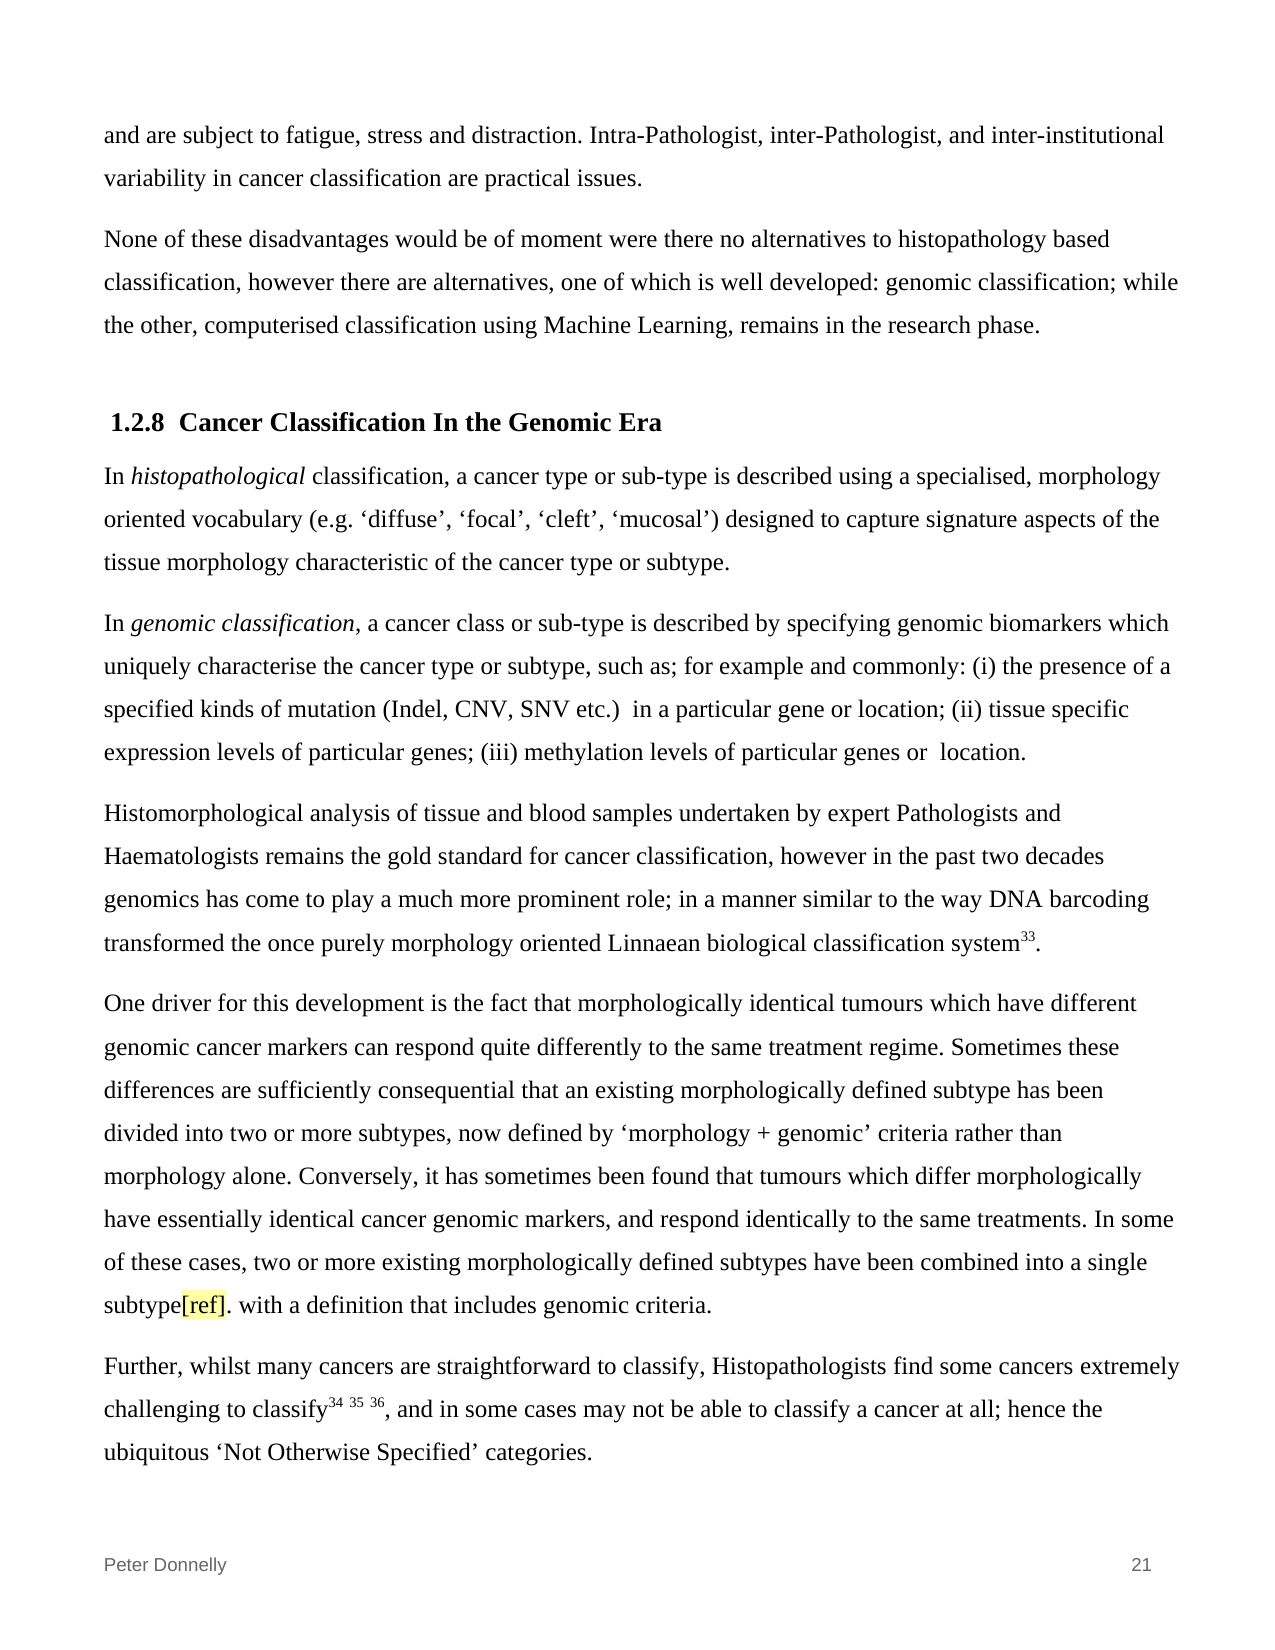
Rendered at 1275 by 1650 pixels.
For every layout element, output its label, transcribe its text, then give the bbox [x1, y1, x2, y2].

text In genomic classification, a cancer class or sub-type is described by specifying genomic biomarkers which uniquely characterise the cancer type or subtype, such as; for example and commonly: (i) the presence of a specified kinds of mutation (Indel, CNV, SNV etc.) in a particular gene or location; (ii) tissue specific expression levels of particular genes; (iii) methylation levels of particular genes or location. [103, 608, 1181, 766]
text In histopathological classification, a cancer type or sub-type is described using a specialised, morphology oriented vocabulary (e.g. ‘diffuse’, ‘focal’, ‘cleft’, ‘mucosal’) designed to capture signature aspects of the tissue morphology characteristic of the cancer type or subtype. [103, 461, 1181, 576]
text Further, whilst many cancers are straightforward to classify, Histopathologists find some cancers extremely challenging to classify , and in some cases may not be able to classify a cancer at all; hence the ubiquitous ‘Not Otherwise Specified’ categories. [103, 1351, 1181, 1466]
text and are subject to fatigue, stress and distraction. Intra-Pathologist, inter-Pathologist, and inter-institutional variability in cancer classification are practical issues. [103, 120, 1181, 192]
subtitle Cancer Classification In the Genomic Era [103, 406, 1181, 437]
text Histomorphological analysis of tissue and blood samples undertaken by expert Pathologists and Haematologists remains the gold standard for cancer classification, however in the past two decades genomics has come to play a much more prominent role; in a manner similar to the way DNA barcoding transformed the once purely morphology oriented Linnaean biological classification system. [103, 798, 1181, 956]
text One driver for this development is the fact that morphologically identical tumours which have different genomic cancer markers can respond quite differently to the same treatment regime. Sometimes these differences are sufficiently consequential that an existing morphologically defined subtype has been divided into two or more subtypes, now defined by ‘morphology + genomic’ criteria rather than morphology alone. Conversely, it has sometimes been found that tumours which differ morphologically have essentially identical cancer genomic markers, and respond identically to the same treatments. In some of these cases, two or more existing morphologically defined subtypes have been combined into a single subtype[ref]. with a definition that includes genomic criteria. [103, 988, 1181, 1319]
text None of these disadvantages would be of moment were there no alternatives to histopathology based classification, however there are alternatives, one of which is well developed: genomic classification; while the other, computerised classification using Machine Learning, remains in the research phase. [103, 224, 1181, 339]
